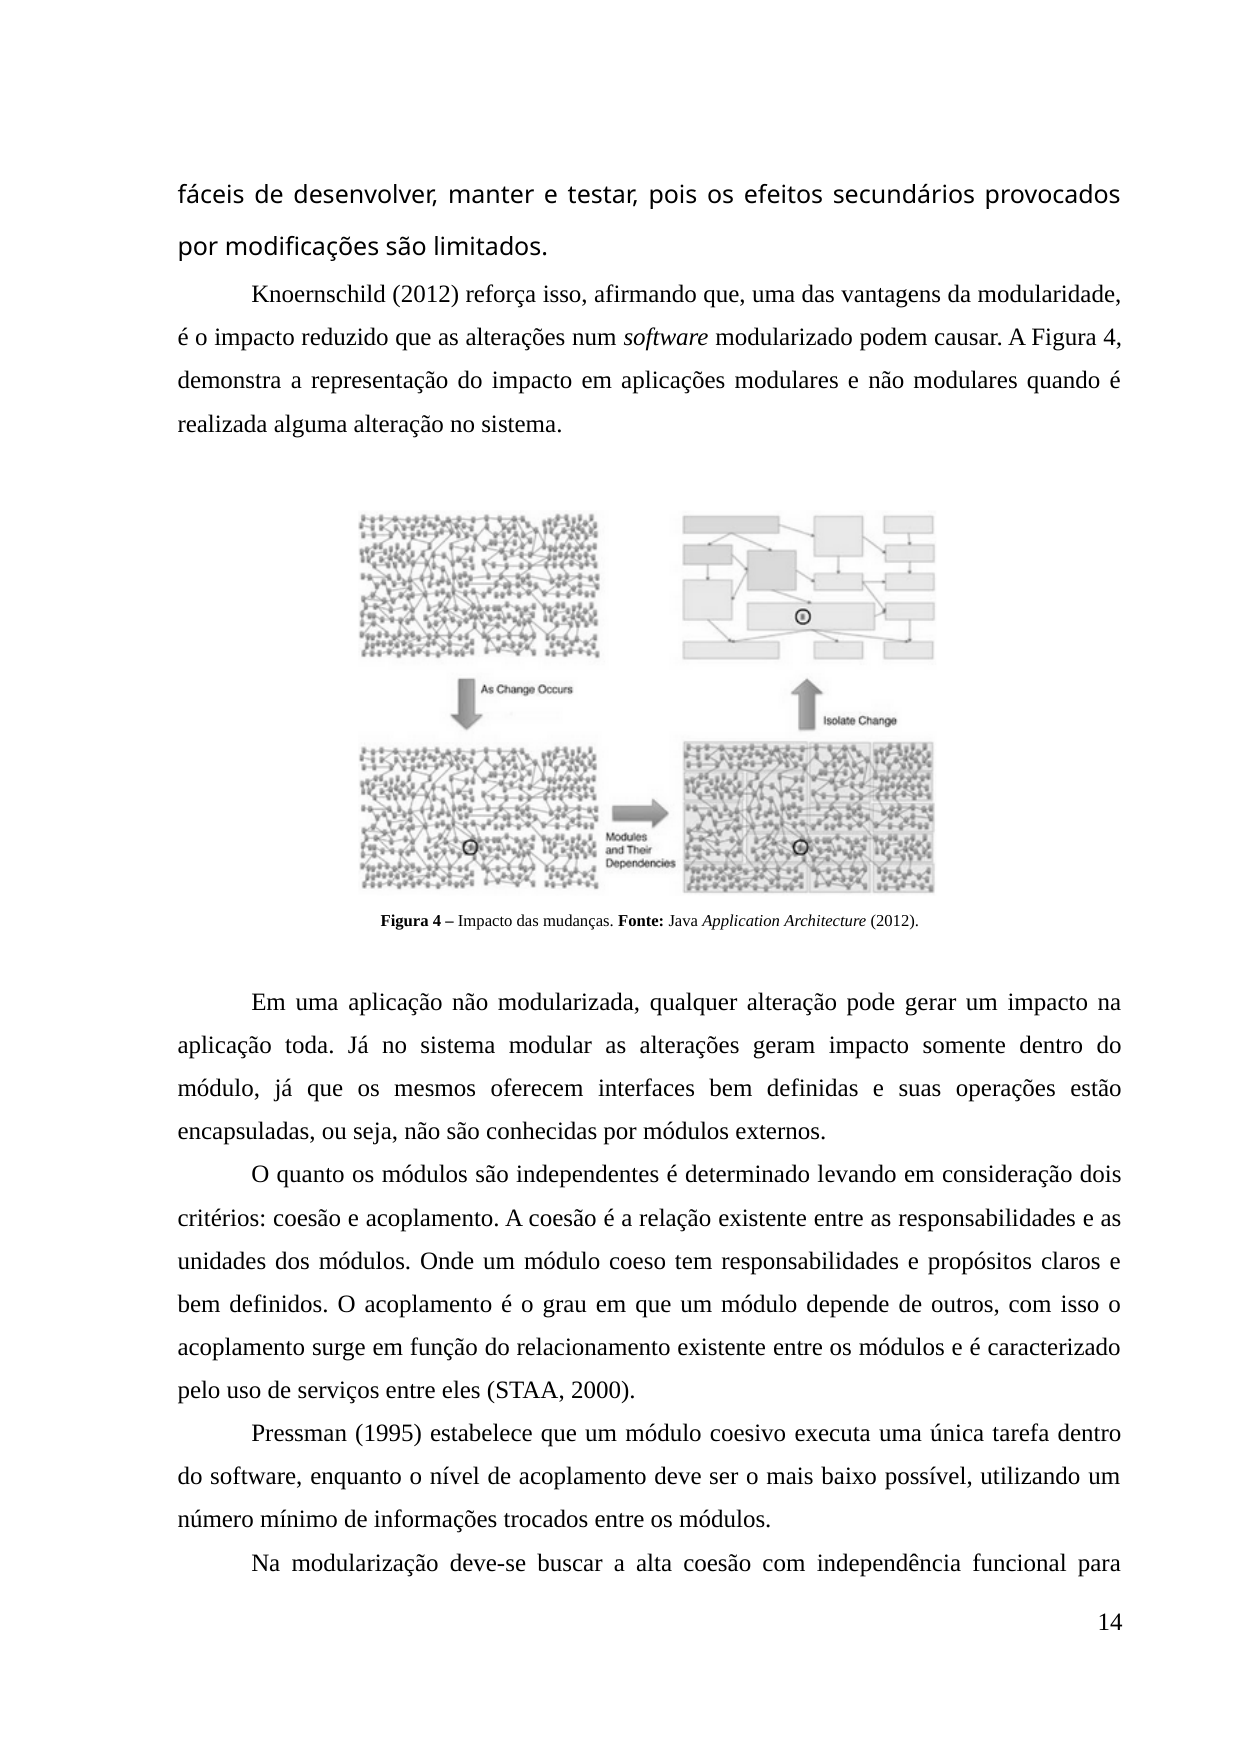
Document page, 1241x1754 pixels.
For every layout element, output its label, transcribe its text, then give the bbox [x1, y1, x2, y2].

text Na modularização deve-se buscar a alta coesão com independência funcional para [177, 1548, 1122, 1576]
text Figura 4 – Impacto das mudanças. Fonte: Java Application Architecture (2012). [343, 911, 956, 929]
text O quanto os módulos são independentes é determinado levando em consideração dois critérios: coesão e acoplamento. A coesão é a relação existente entre as responsabilidades e as unidades dos módulos. Onde um módulo coeso tem responsabilidades e propósitos claros e bem definidos. O acoplamento é o grau em que um módulo depende de outros, com isso o acoplamento surge em função do relacionamento existente entre os módulos e é caracterizado pelo uso de serviços entre eles (STAA, 2000). [177, 1159, 1122, 1404]
text Knoernschild (2012) reforça isso, afirmando que, uma das vantagens da modularidade, é o impacto reduzido que as alterações num software modularizado podem causar. A Figura 4, demonstra a representação do impacto em aplicações modulares e não modulares quando é realizada alguma alteração no sistema. [177, 279, 1122, 437]
text Pressman (1995) estabelece que um módulo coesivo executa uma única tarefa dentro do software, enquanto o nível de acoplamento deve ser o mais baixo possível, utilizando um número mínimo de informações trocados entre os módulos. [177, 1418, 1122, 1533]
picture [342, 495, 957, 911]
text fáceis de desenvolver, manter e testar, pois os efeitos secundários provocados por modificações são limitados. [177, 177, 1122, 262]
text Em uma aplicação não modularizada, qualquer alteração pode gerar um impacto na aplicação toda. Já no sistema modular as alterações geram impacto somente dentro do módulo, já que os mesmos oferecem interfaces bem definidas e suas operações estão encapsuladas, ou seja, não são conhecidas por módulos externos. [177, 987, 1122, 1145]
